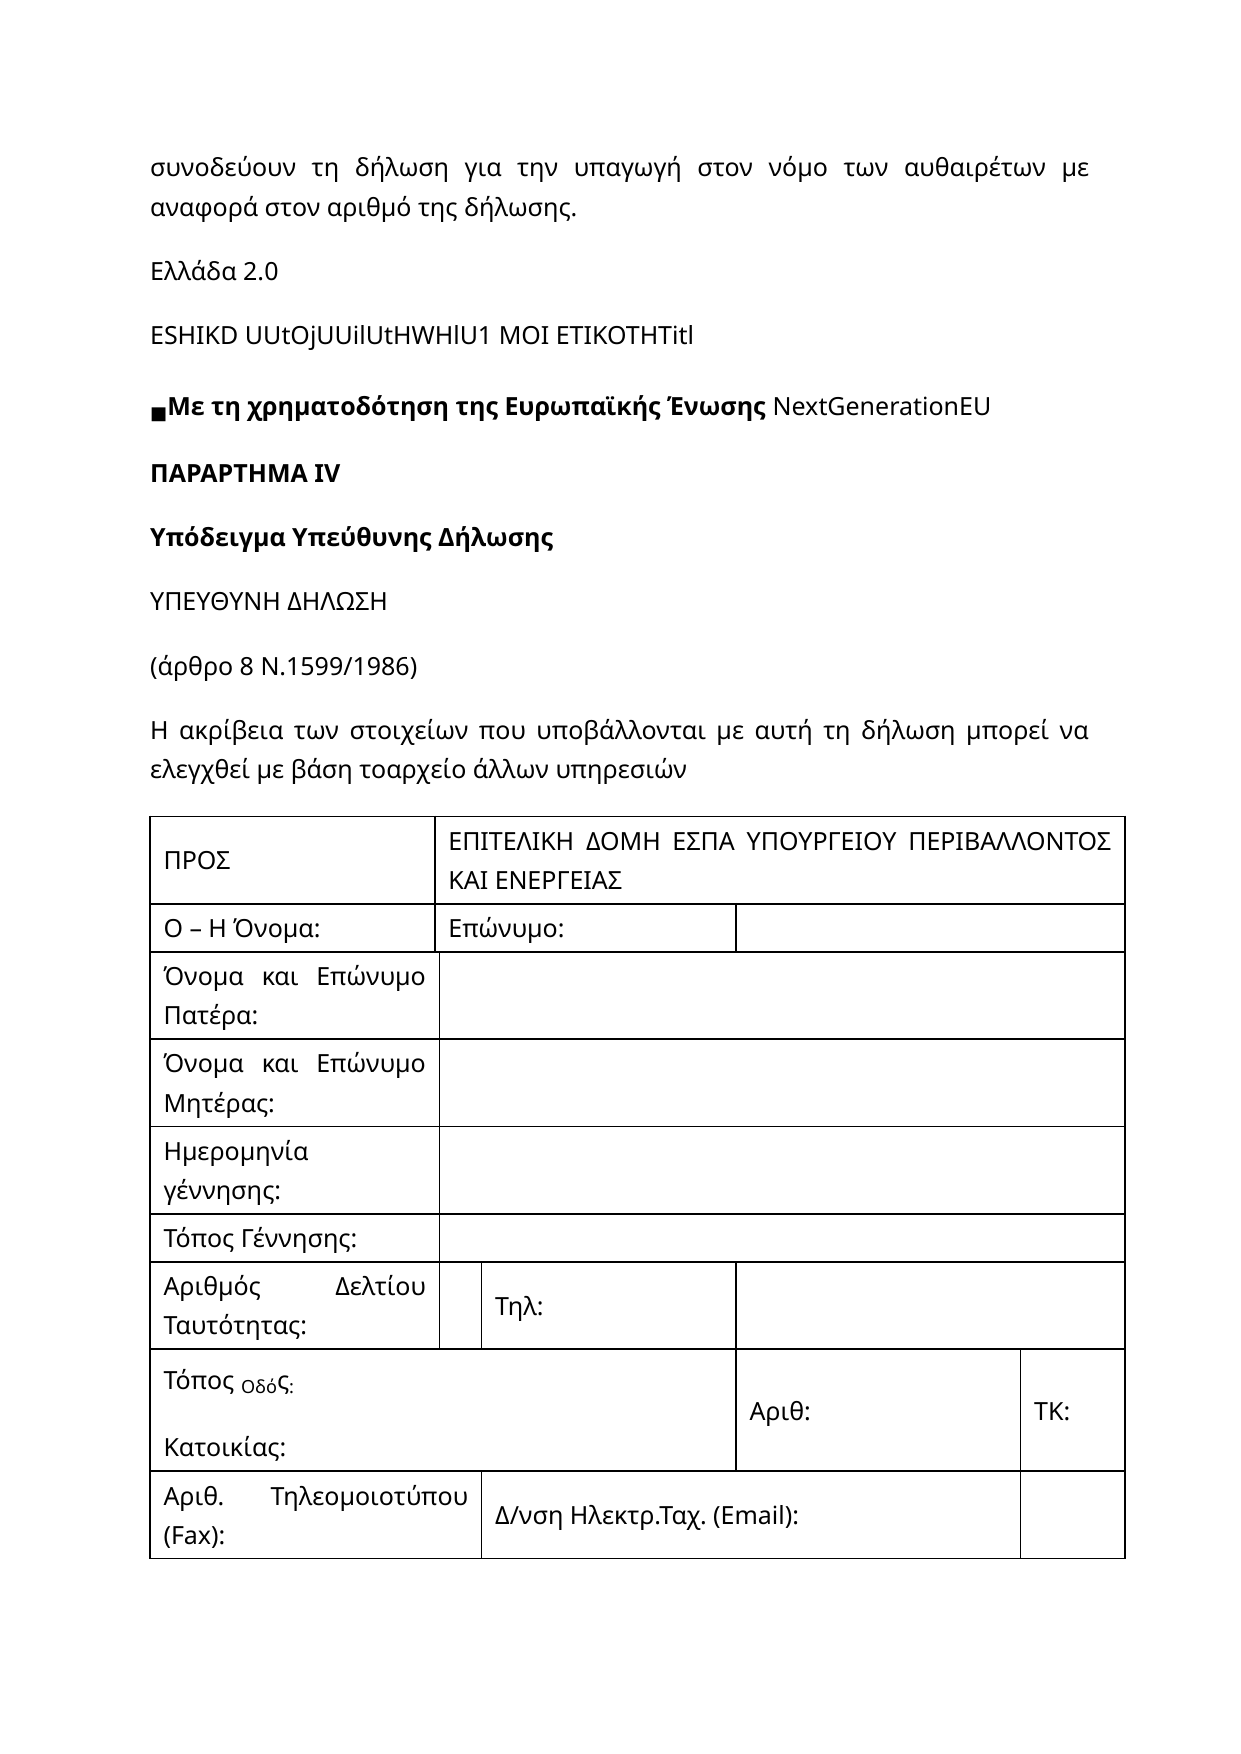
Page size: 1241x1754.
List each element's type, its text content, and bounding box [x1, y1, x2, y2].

table_cell Επώνυμο: [436, 905, 735, 951]
table_cell Αριθ: [737, 1350, 1020, 1470]
table_cell Ημερομηνία γέννησης: [151, 1127, 439, 1213]
text συνοδεύουν τη δήλωση για την υπαγωγή στον νόμο των αυθαιρέτων με αναφορά στον αριθμό της δήλωσης. [150, 150, 1090, 223]
text Υπόδειγμα Υπεύθυνης Δήλωσης [150, 520, 1090, 554]
table_cell [737, 905, 1124, 951]
table_cell [737, 1263, 1124, 1348]
table_cell Τόπος Οδός: Κατοικίας: [151, 1350, 735, 1470]
text Η ακρίβεια των στοιχείων που υποβάλλονται με αυτή τη δήλωση μπορεί να ελεγχθεί με βάση τοαρχείο άλλων υπηρεσιών [150, 712, 1090, 786]
text (άρθρο 8 Ν.1599/1986) [150, 648, 1090, 682]
table_cell Αριθμός Δελτίου Ταυτότητας: [151, 1263, 439, 1348]
text ■Με τη χρηματοδότηση της Ευρωπαϊκής Ένωσης NextGenerationEU [150, 382, 1090, 424]
table_cell Όνομα και Επώνυμο Πατέρα: [151, 953, 439, 1038]
table_cell Αριθ. Τηλεομοιοτύπου (Fax): [151, 1472, 481, 1558]
text Ελλάδα 2.0 [150, 253, 1090, 287]
table_header ΠΡΟΣ [151, 817, 434, 903]
table_cell [440, 953, 1124, 1038]
table_cell [440, 1215, 1124, 1261]
table_cell Τηλ: [482, 1263, 735, 1348]
table_cell [440, 1127, 1124, 1213]
table_cell ΤΚ: [1021, 1350, 1124, 1470]
table_cell Δ/νση Ηλεκτρ.Ταχ. (Εmail): [482, 1472, 1020, 1558]
text ΥΠΕΥΘΥΝΗ ΔΗΛΩΣΗ [150, 584, 1090, 618]
table_cell [1021, 1472, 1124, 1558]
text ΠΑΡΑΡΤΗΜΑ IV [150, 456, 1090, 490]
table_cell [440, 1263, 481, 1348]
table_cell [440, 1040, 1124, 1126]
table_header ΕΠΙΤΕΛΙΚΗ ΔΟΜΗ ΕΣΠΑ ΥΠΟΥΡΓΕΙΟΥ ΠΕΡΙΒΑΛΛΟΝΤΟΣ ΚΑΙ ΕΝΕΡΓΕΙΑΣ [436, 817, 1124, 903]
text ESHIKD UUtOjUUilUtHWHlU1 MOI ETIKOTHTitl [150, 317, 1090, 352]
table_cell Όνομα και Επώνυμο Μητέρας: [151, 1040, 439, 1126]
table_cell Τόπος Γέννησης: [151, 1215, 439, 1261]
table_cell Ο – Η Όνομα: [151, 905, 434, 951]
